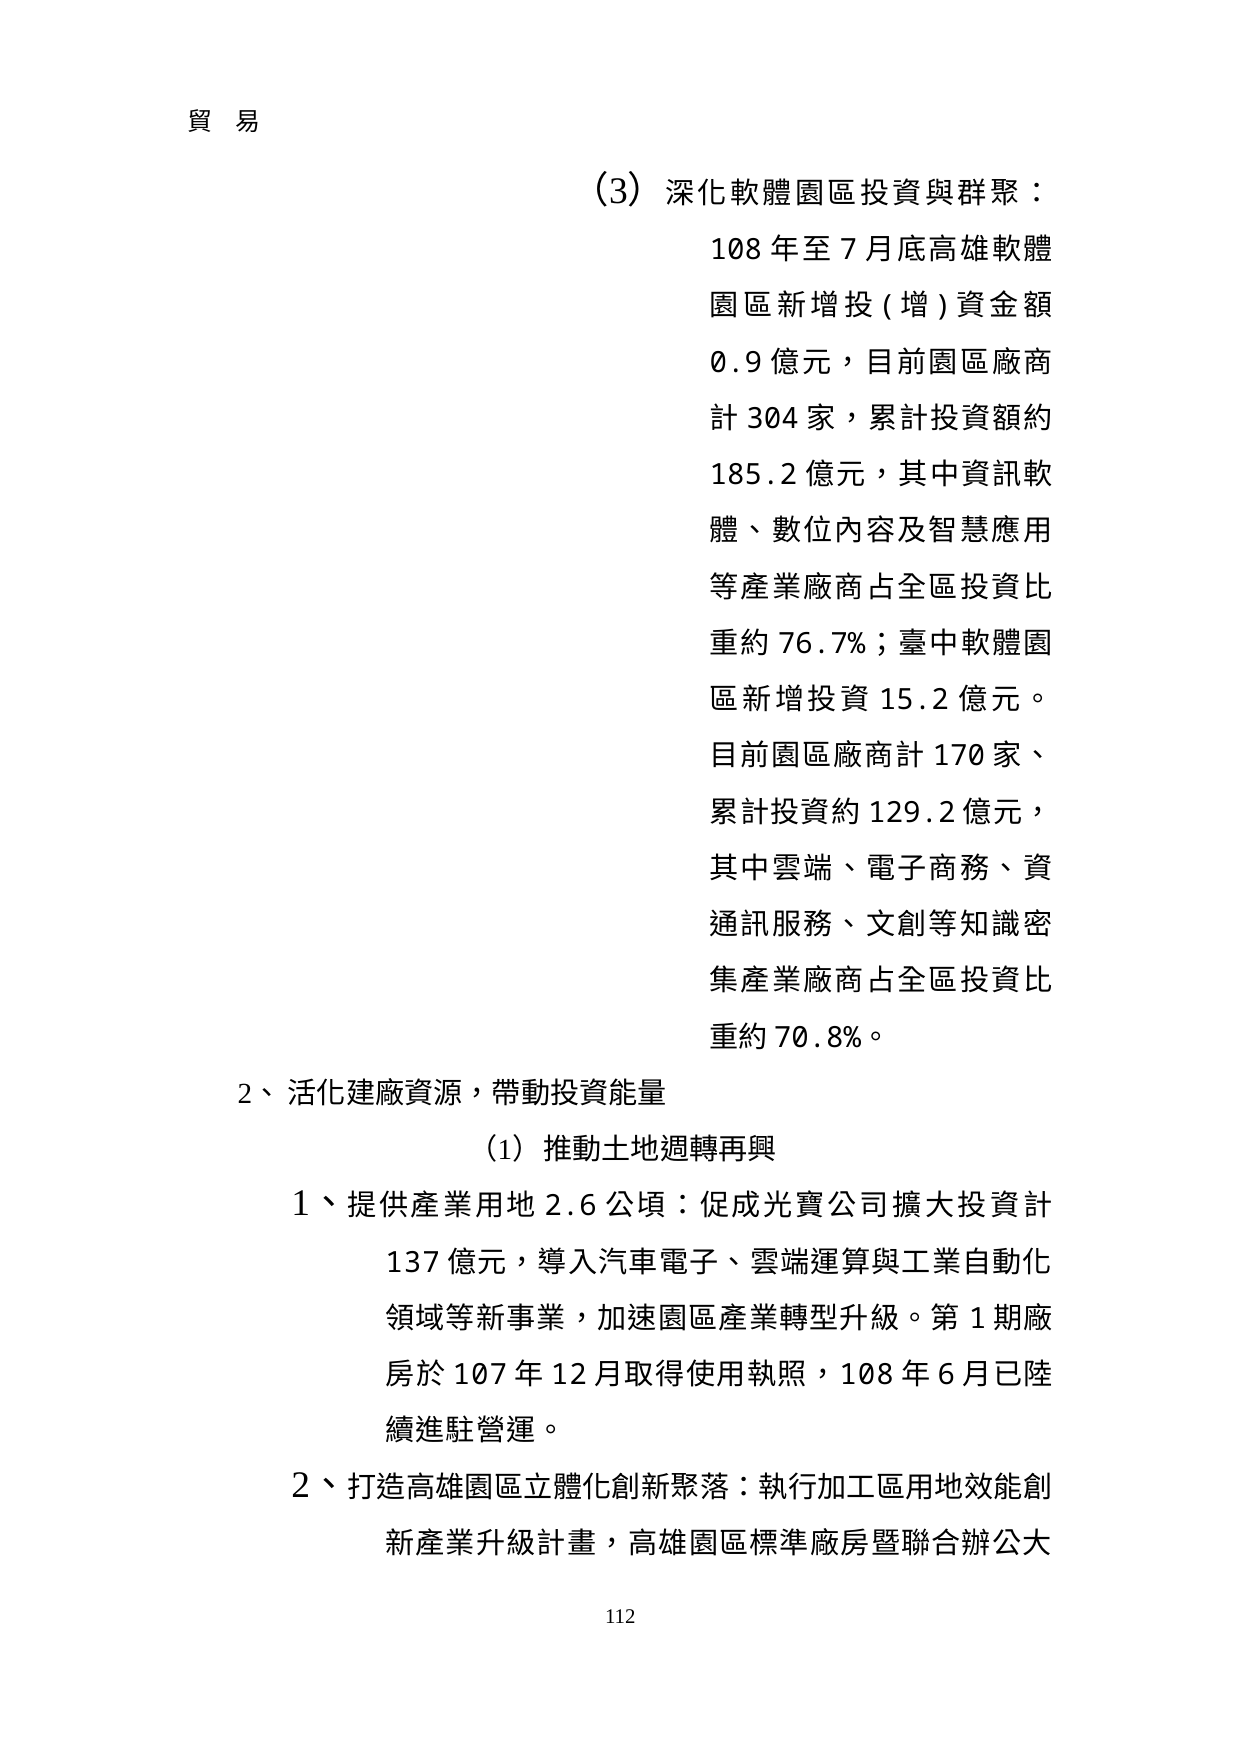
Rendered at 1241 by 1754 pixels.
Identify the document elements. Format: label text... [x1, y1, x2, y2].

list 推動土地週轉再興 [468, 1114, 1053, 1171]
list 提供產業用地2.6公頃：促成光寶公司擴大投資計137億元，導入汽車電子、雲端運算與工業自動化領域等新事業，加速園區產業轉型升級。第1期廠房於107年12月取得使用執照，108年6月已陸續進駐營運。 [291, 1171, 1053, 1452]
list 深化軟體園區投資與群聚：108年至7月底高雄軟體園區新增投(增)資金額0.9億元，目前園區廠商計304家，累計投資額約185.2億元，其中資訊軟體、數位內容及智慧應用等產業廠商占全區投資比重約76.7%；臺中軟體園區新增投資15.2億元。目前園區廠商計170家、累計投資約129.2億元，其中雲端、電子商務、資通訊服務、文創等知識密集產業廠商占全區投資比重約70.8%。 [571, 158, 1053, 1058]
list 打造高雄園區立體化創新聚落：執行加工區用地效能創新產業升級計畫，高雄園區標準廠房暨聯合辦公大 [291, 1452, 1053, 1564]
list 活化建廠資源，帶動投資能量 [237, 1058, 1053, 1114]
